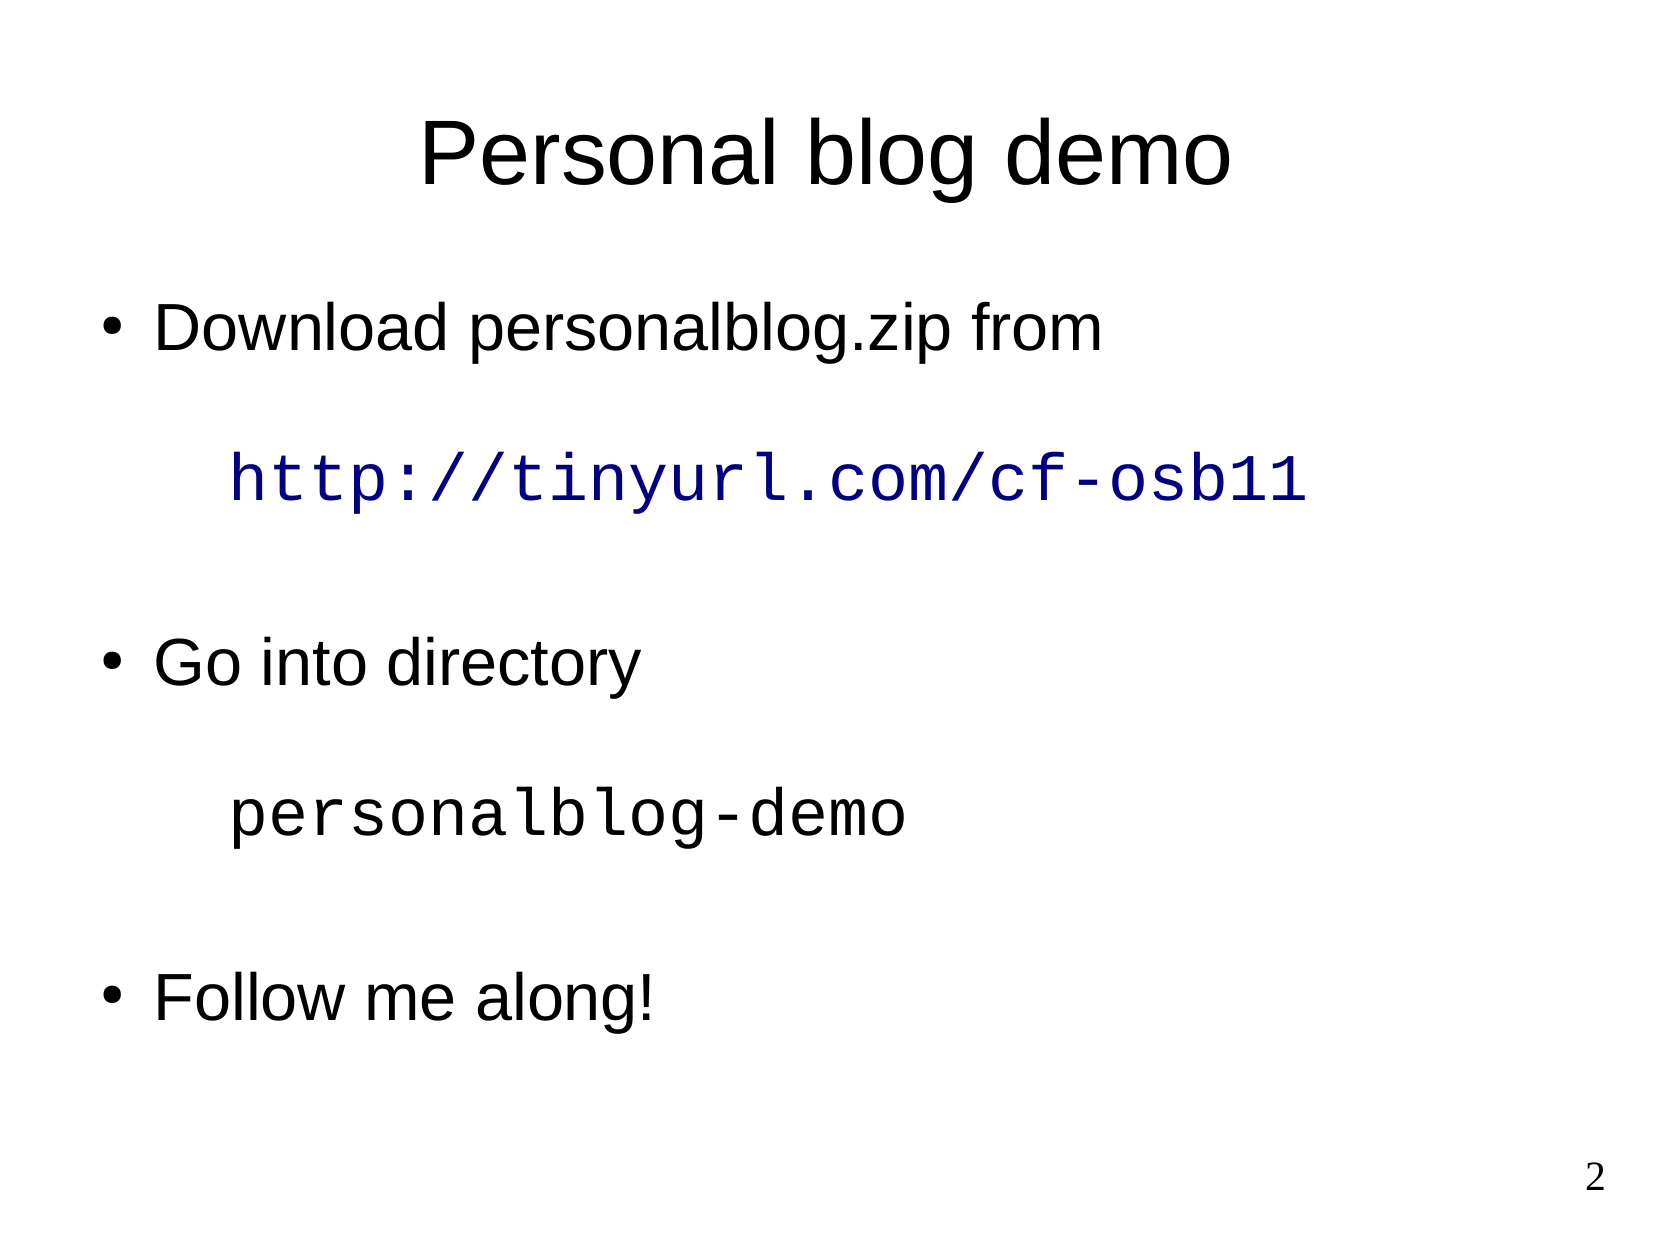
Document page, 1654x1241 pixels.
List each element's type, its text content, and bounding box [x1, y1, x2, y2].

list Download personalblog.zip from http://tinyurl.com/cf-osb11 Go into directory personalblog-demo Follow me along! [82, 290, 1571, 1094]
title Personal blog demo [82, 56, 1571, 250]
